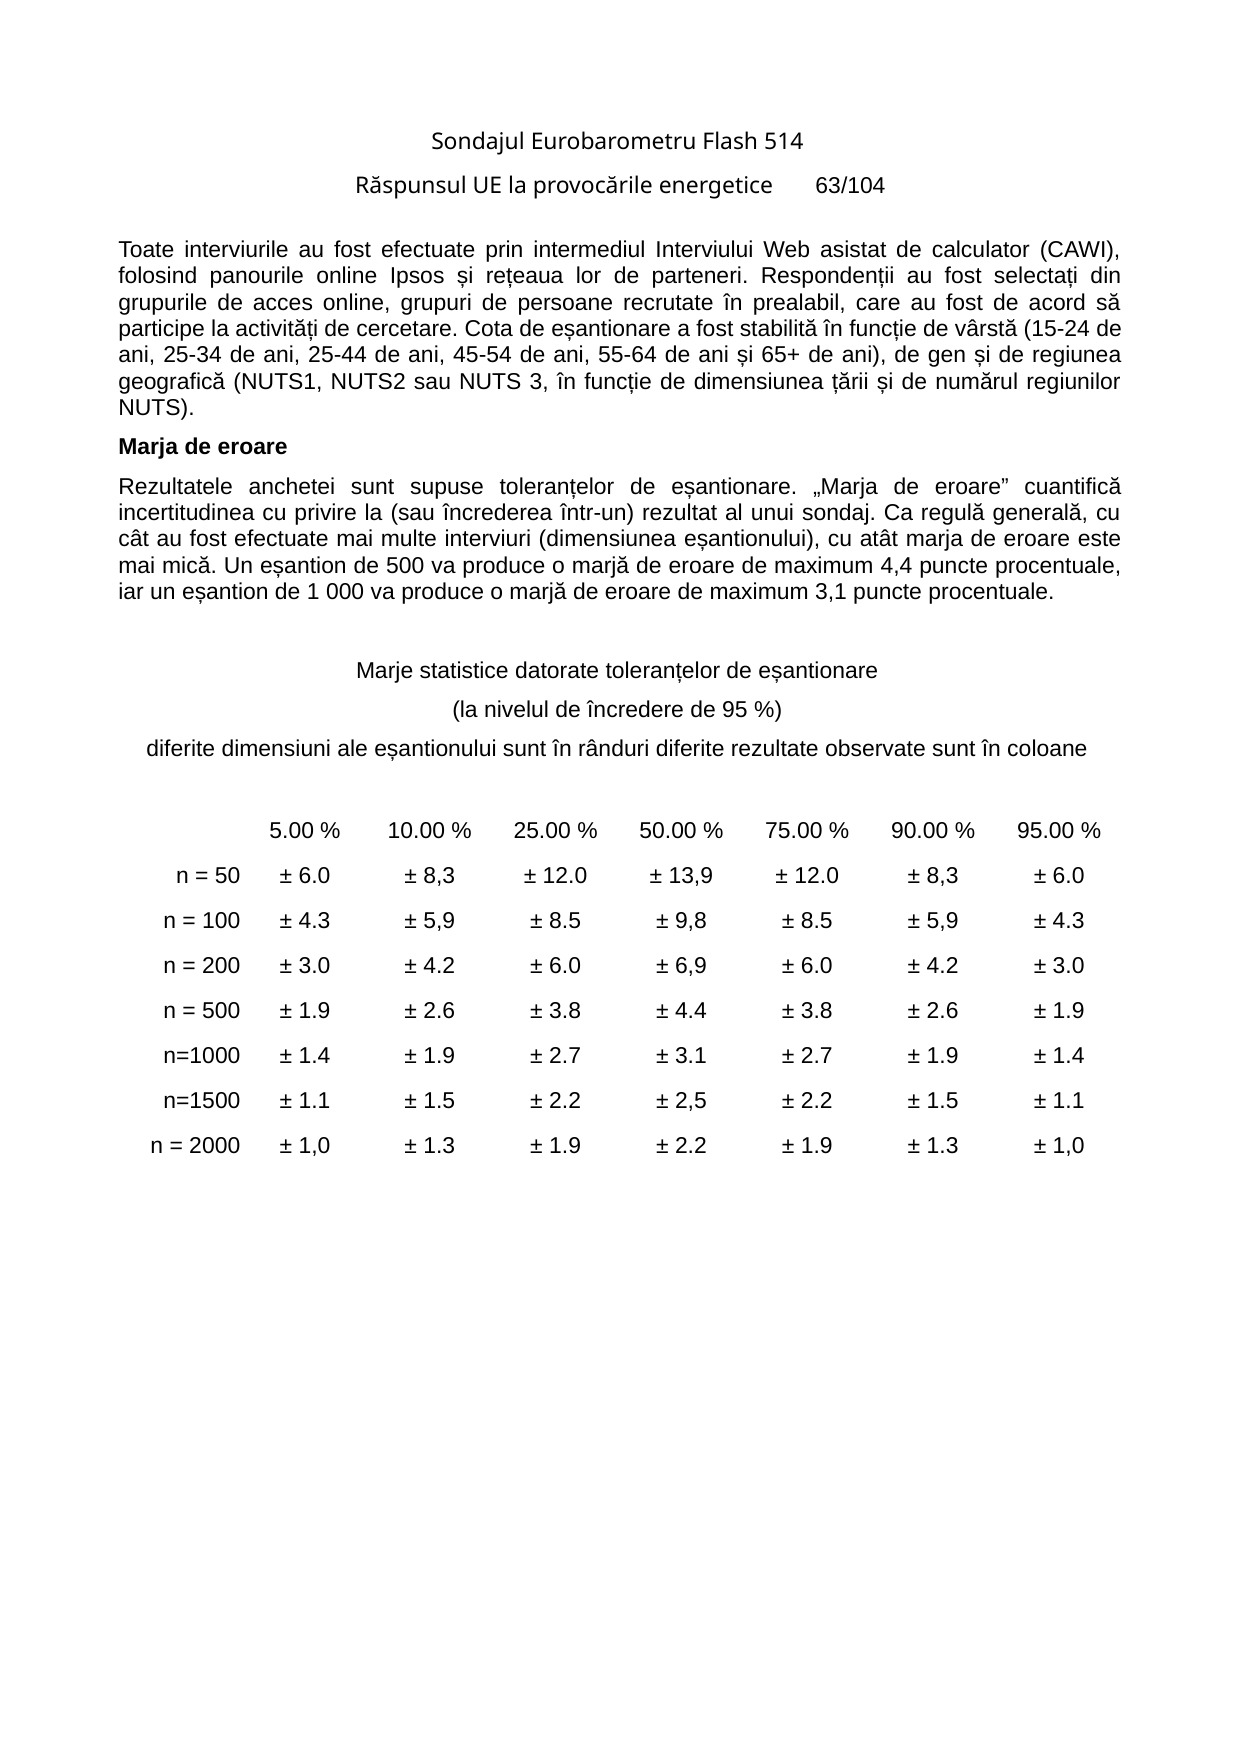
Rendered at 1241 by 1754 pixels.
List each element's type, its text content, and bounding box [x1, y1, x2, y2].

table_cell ± 4.4 [618, 988, 744, 1033]
table_cell ± 6.0 [744, 943, 870, 988]
table_header 5,00 % [243, 807, 367, 852]
table_cell ± 9,8 [618, 898, 744, 942]
table_cell ± 1.9 [744, 1123, 870, 1168]
table_cell ± 8,3 [870, 852, 996, 897]
table_cell ± 3.0 [243, 943, 367, 988]
table_cell ± 4.3 [996, 898, 1122, 942]
table_cell ± 2.2 [493, 1078, 618, 1123]
table_cell n=1500 [118, 1078, 243, 1123]
text Marja de eroare [118, 433, 1122, 460]
table_cell ± 3.0 [996, 943, 1122, 988]
table_cell ± 3.8 [493, 988, 618, 1033]
table_cell ± 4.2 [870, 943, 996, 988]
text diferite dimensiuni ale eșantionului sunt în rânduri diferite rezultate observate sunt în coloane [118, 735, 1122, 761]
text Marje statistice datorate toleranțelor de eșantionare [118, 657, 1122, 683]
table_cell ± 2,5 [618, 1078, 744, 1123]
text Toate interviurile au fost efectuate prin intermediul Interviului Web asistat de calculator (CAWI), folosind panourile online Ipsos și rețeaua lor de parteneri. Respondenții au fost selectați din grupurile de acces online, grupuri de persoane recrutate în prealabil, care au fost de acord să participe la activități de cercetare. Cota de eșantionare a fost stabilită în funcție de vârstă (15-24 de ani, 25-34 de ani, 25-44 de ani, 45-54 de ani, 55-64 de ani și 65+ de ani), de gen și de regiunea geografică (NUTS1, NUTS2 sau NUTS 3, în funcție de dimensiunea țării și de numărul regiunilor NUTS). [118, 236, 1122, 420]
table_cell ± 1.9 [367, 1033, 492, 1078]
table_header 10,00 % [367, 807, 492, 852]
table_cell ± 1.1 [243, 1078, 367, 1123]
table_cell ± 6,9 [618, 943, 744, 988]
table_cell n = 500 [118, 988, 243, 1033]
text (la nivelul de încredere de 95 %) [118, 696, 1122, 722]
table_header 50,00 % [618, 807, 744, 852]
table_cell ± 1.4 [243, 1033, 367, 1078]
table_cell ± 1.9 [243, 988, 367, 1033]
table_cell ± 1.1 [996, 1078, 1122, 1123]
table_cell n=1000 [118, 1033, 243, 1078]
table_cell ± 6.0 [243, 852, 367, 897]
table_cell ± 1.9 [996, 988, 1122, 1033]
table_cell ± 2.7 [744, 1033, 870, 1078]
table_cell n = 2000 [118, 1123, 243, 1168]
table_cell ± 1.4 [996, 1033, 1122, 1078]
table_cell ± 1.9 [870, 1033, 996, 1078]
table_cell ± 6.0 [996, 852, 1122, 897]
table_cell ± 5,9 [367, 898, 492, 942]
table_cell ± 13,9 [618, 852, 744, 897]
table_cell ± 4.2 [367, 943, 492, 988]
table_cell ± 1.5 [870, 1078, 996, 1123]
text Rezultatele anchetei sunt supuse toleranțelor de eșantionare. „Marja de eroare” cuantifică incertitudinea cu privire la (sau încrederea într-un) rezultat al unui sondaj. Ca regulă generală, cu cât au fost efectuate mai multe interviuri (dimensiunea eșantionului), cu atât marja de eroare este mai mică. Un eșantion de 500 va produce o marjă de eroare de maximum 4,4 puncte procentuale, iar un eșantion de 1 000 va produce o marjă de eroare de maximum 3,1 puncte procentuale. [118, 473, 1122, 604]
table_cell ± 4.3 [243, 898, 367, 942]
table_cell ± 2.2 [744, 1078, 870, 1123]
table_cell ± 6.0 [493, 943, 618, 988]
table_cell ± 8.5 [493, 898, 618, 942]
table_cell n = 50 [118, 852, 243, 897]
table_header [118, 807, 243, 852]
table_cell ± 5,9 [870, 898, 996, 942]
table_cell n = 100 [118, 898, 243, 942]
table_cell ± 1,0 [996, 1123, 1122, 1168]
table_header 25,00 % [493, 807, 618, 852]
table_cell ± 1.3 [367, 1123, 492, 1168]
table_header 95,00 % [996, 807, 1122, 852]
table_cell ± 2.6 [367, 988, 492, 1033]
table_cell ± 1,0 [243, 1123, 367, 1168]
table_cell ± 12.0 [744, 852, 870, 897]
table_cell ± 12.0 [493, 852, 618, 897]
table_cell ± 8.5 [744, 898, 870, 942]
table_cell ± 1.3 [870, 1123, 996, 1168]
table_cell ± 8,3 [367, 852, 492, 897]
table_cell ± 2.7 [493, 1033, 618, 1078]
table_cell ± 1.9 [493, 1123, 618, 1168]
table_cell n = 200 [118, 943, 243, 988]
table_cell ± 3.1 [618, 1033, 744, 1078]
table_cell ± 1.5 [367, 1078, 492, 1123]
table_header 75,00 % [744, 807, 870, 852]
table_header 90,00 % [870, 807, 996, 852]
table_cell ± 2.6 [870, 988, 996, 1033]
table_cell ± 2.2 [618, 1123, 744, 1168]
table_cell ± 3.8 [744, 988, 870, 1033]
